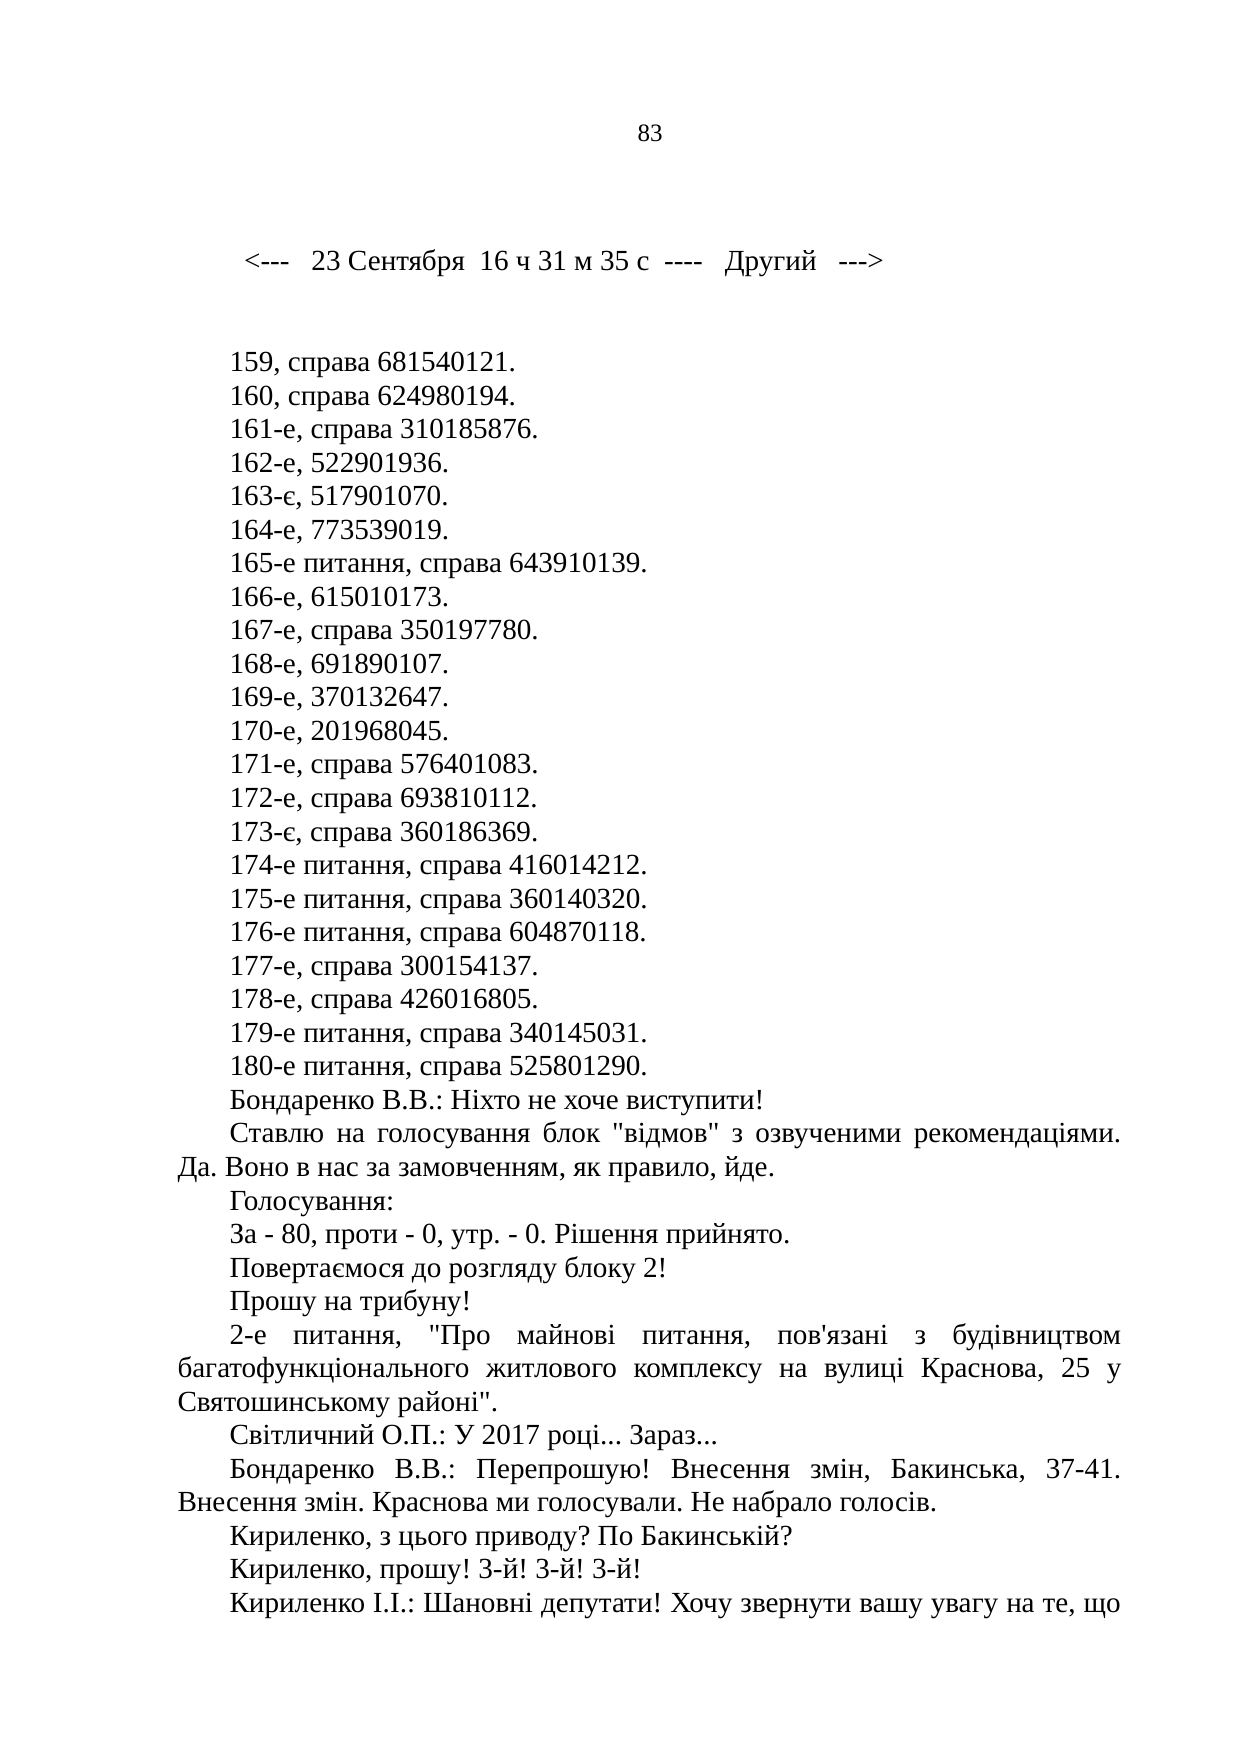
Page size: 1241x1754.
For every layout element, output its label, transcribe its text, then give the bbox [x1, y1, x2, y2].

text 179-е питання, справа 340145031. [177, 1015, 1122, 1048]
text 164-е, 773539019. [177, 512, 1122, 545]
text 162-е, 522901936. [177, 445, 1122, 478]
text Прошу на трибуну! [177, 1283, 1122, 1317]
text 174-е питання, справа 416014212. [177, 847, 1122, 881]
text 178-е, справа 426016805. [177, 981, 1122, 1015]
text 175-е питання, справа 360140320. [177, 881, 1122, 914]
text 160, справа 624980194. [177, 378, 1122, 411]
text Кириленко, з цього приводу? По Бакинській? [177, 1518, 1122, 1552]
text Світличний О.П.: У 2017 році... Зараз... [177, 1417, 1122, 1451]
text 169-е, 370132647. [177, 679, 1122, 713]
text 166-е, 615010173. [177, 579, 1122, 612]
text 176-е питання, справа 604870118. [177, 914, 1122, 948]
text Голосування: [177, 1183, 1122, 1216]
text 159, справа 681540121. [177, 344, 1122, 378]
text 165-е питання, справа 643910139. [177, 545, 1122, 579]
text 161-е, справа 310185876. [177, 411, 1122, 445]
text 173-є, справа 360186369. [177, 814, 1122, 847]
text Бондаренко В.В.: Ніхто не хоче виступити! [177, 1082, 1122, 1116]
text Ставлю на голосування блок "відмов" з озвученими рекомендаціями. Да. Воно в нас за замовченням, як правило, йде. [177, 1116, 1122, 1183]
text 177-е, справа 300154137. [177, 948, 1122, 981]
text <--- 23 Сентября 16 ч 31 м 35 с ---- Другий ---> [177, 243, 1122, 277]
text 170-е, 201968045. [177, 713, 1122, 747]
text Кириленко, прошу! 3-й! 3-й! 3-й! [177, 1552, 1122, 1585]
text 163-є, 517901070. [177, 478, 1122, 512]
text 2-е питання, "Про майнові питання, пов'язані з будівництвом багатофункціонального житлового комплексу на вулиці Краснова, 25 у Святошинському районі". [177, 1317, 1122, 1417]
text 168-е, 691890107. [177, 646, 1122, 679]
text Кириленко І.І.: Шановні депутати! Хочу звернути вашу увагу на те, що [177, 1585, 1122, 1619]
text За - 80, проти - 0, утр. - 0. Рішення прийнято. [177, 1216, 1122, 1250]
text 167-е, справа 350197780. [177, 612, 1122, 646]
text Повертаємося до розгляду блоку 2! [177, 1250, 1122, 1283]
text 171-е, справа 576401083. [177, 747, 1122, 780]
text 172-е, справа 693810112. [177, 780, 1122, 814]
text Бондаренко В.В.: Перепрошую! Внесення змін, Бакинська, 37-41. Внесення змін. Краснова ми голосували. Не набрало голосів. [177, 1451, 1122, 1518]
text 180-е питання, справа 525801290. [177, 1048, 1122, 1082]
